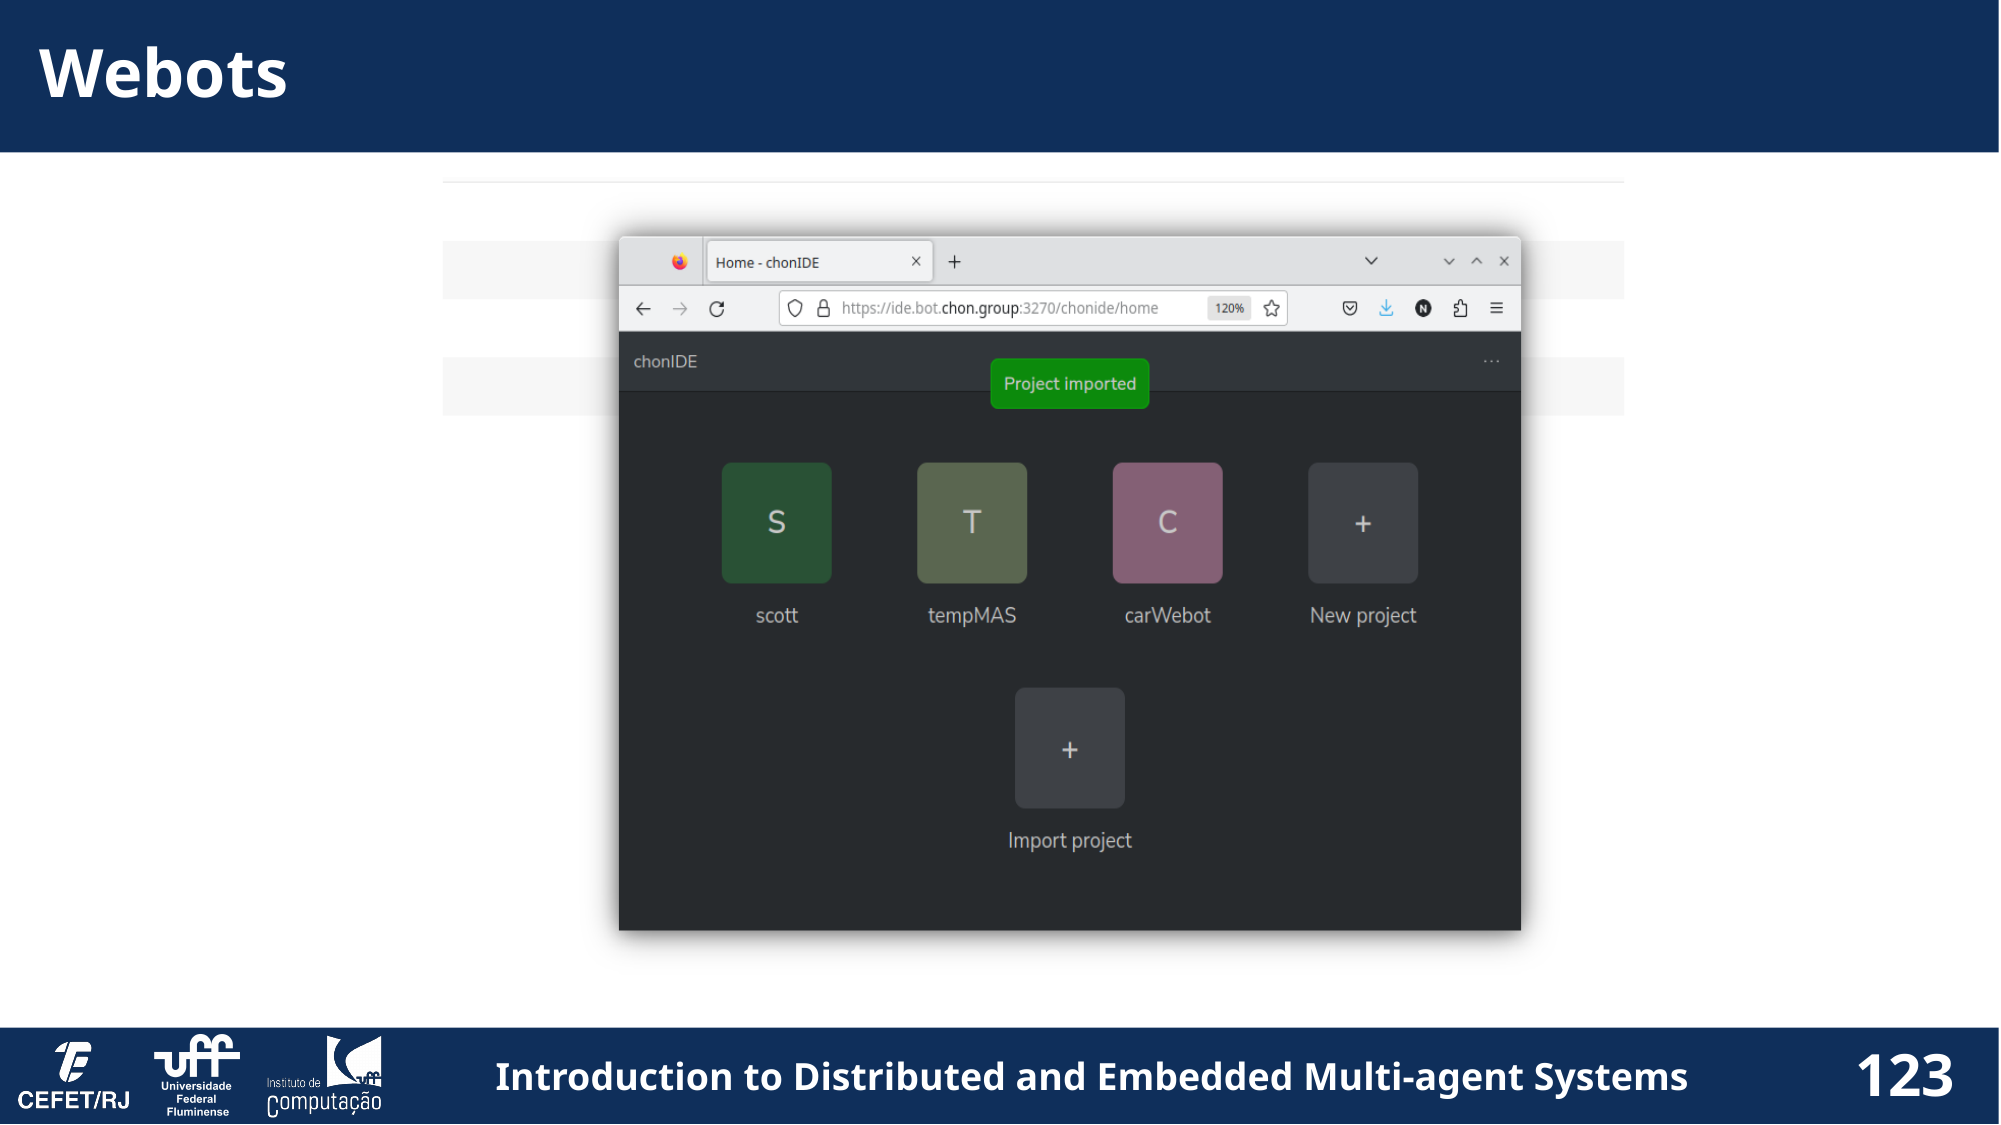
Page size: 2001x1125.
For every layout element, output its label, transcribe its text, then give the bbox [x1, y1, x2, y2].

text_box Webots [25, 23, 1998, 116]
picture [18, 1021, 129, 1125]
picture [265, 1033, 383, 1118]
picture [442, 177, 1625, 1027]
picture [153, 1033, 241, 1121]
